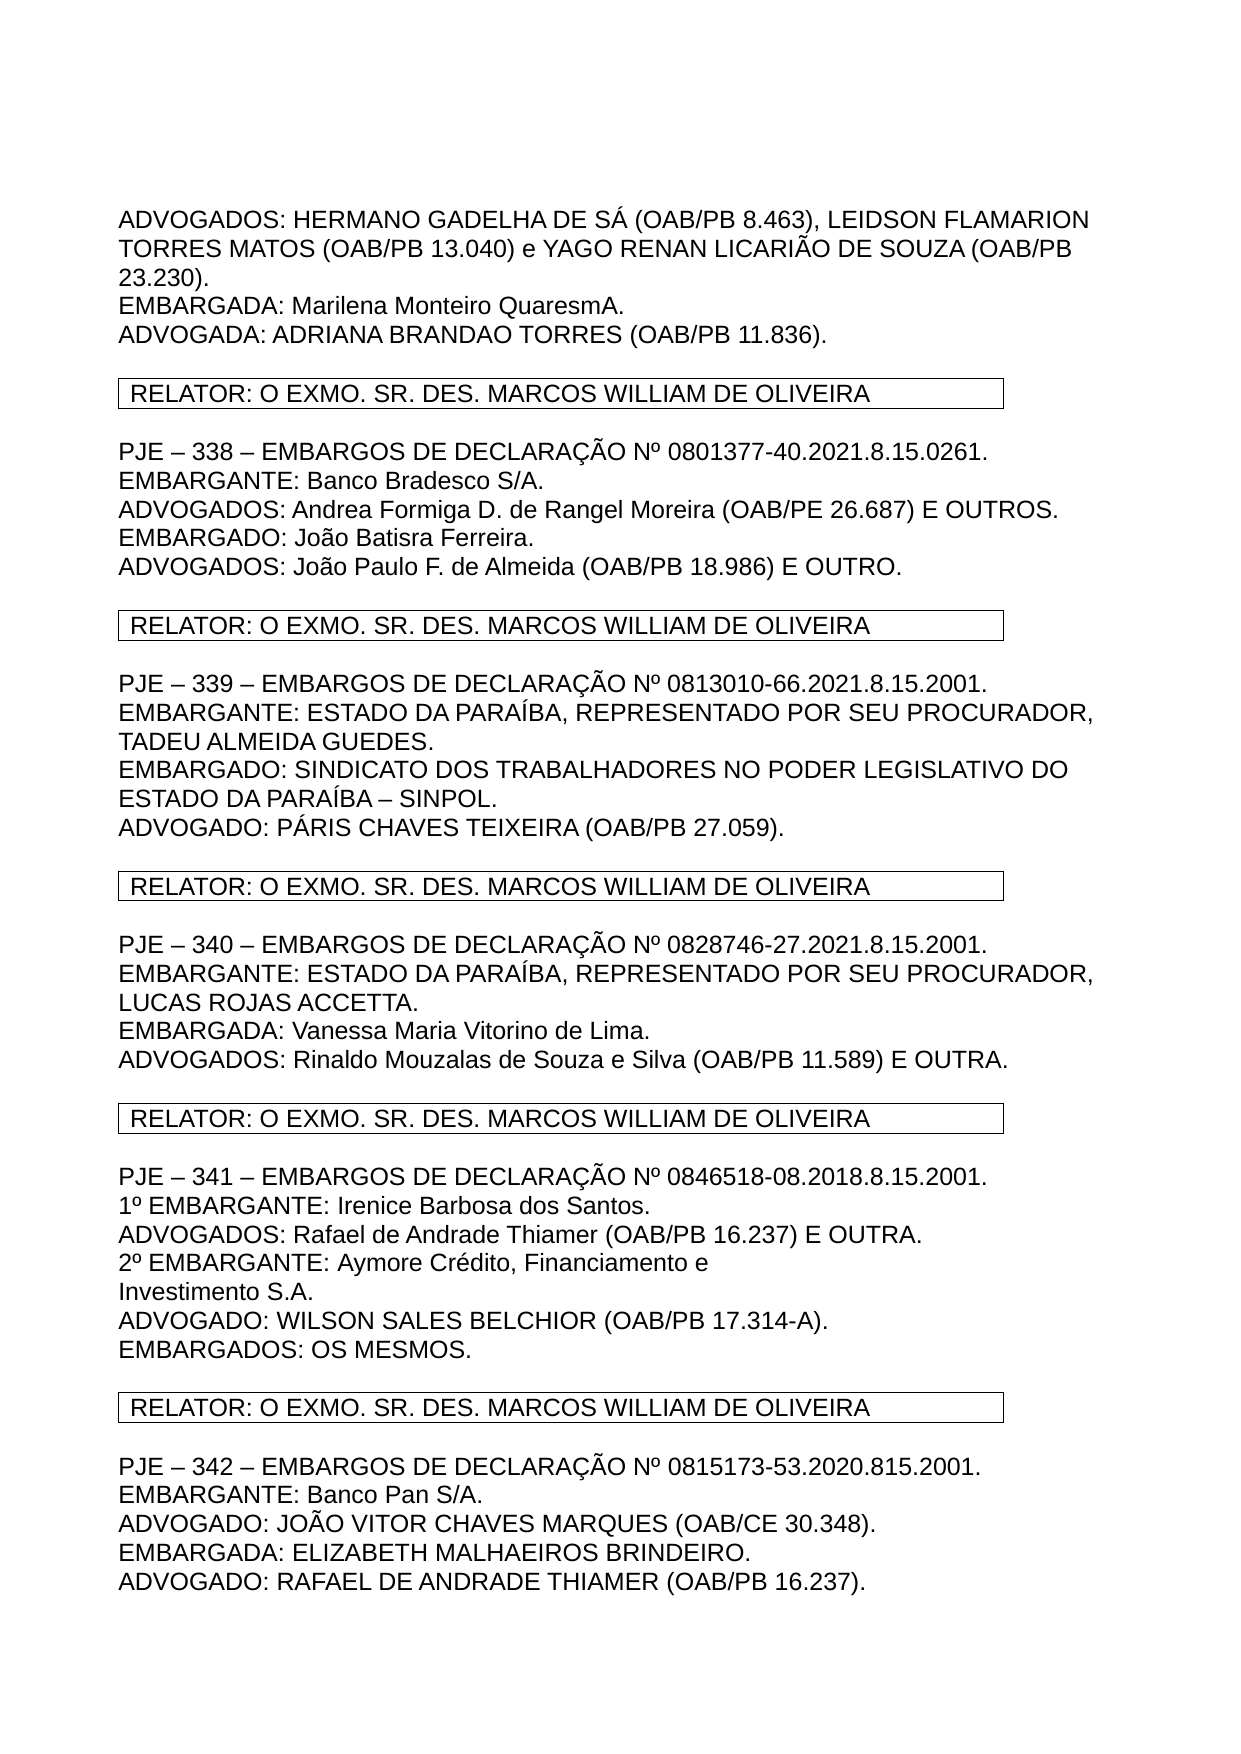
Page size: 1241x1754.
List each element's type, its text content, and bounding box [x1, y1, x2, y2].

text ADVOGADOS: João Paulo F. de Almeida (OAB/PB 18.986) E OUTRO. [118, 552, 1122, 581]
text 2º EMBARGANTE: Aymore Crédito, Financiamento e [118, 1248, 1122, 1277]
text EMBARGADA: ELIZABETH MALHAEIROS BRINDEIRO. [118, 1538, 1122, 1567]
text PJE – 338 – EMBARGOS DE DECLARAÇÃO Nº 0801377-40.2021.8.15.0261. [118, 437, 1122, 466]
text EMBARGADA: Marilena Monteiro QuaresmA. [118, 291, 1122, 320]
text EMBARGANTE: ESTADO DA PARAÍBA, REPRESENTADO POR SEU PROCURADOR, TADEU ALMEIDA GUEDES. [118, 698, 1122, 756]
text EMBARGADO: SINDICATO DOS TRABALHADORES NO PODER LEGISLATIVO DO ESTADO DA PARAÍBA – SINPOL. [118, 756, 1122, 813]
text PJE – 342 – EMBARGOS DE DECLARAÇÃO Nº 0815173-53.2020.815.2001. [118, 1452, 1122, 1481]
text ADVOGADO: WILSON SALES BELCHIOR (OAB/PB 17.314-A). [118, 1306, 1122, 1335]
table_header RELATOR: O EXMO. SR. DES. MARCOS WILLIAM DE OLIVEIRA [119, 379, 1003, 407]
text EMBARGANTE: Banco Bradesco S/A. [118, 466, 1122, 495]
text ADVOGADA: ADRIANA BRANDAO TORRES (OAB/PB 11.836). [118, 320, 1122, 349]
text ADVOGADO: PÁRIS CHAVES TEIXEIRA (OAB/PB 27.059). [118, 813, 1122, 842]
table_header RELATOR: O EXMO. SR. DES. MARCOS WILLIAM DE OLIVEIRA [119, 1104, 1003, 1132]
text EMBARGADO: João Batisra Ferreira. [118, 523, 1122, 552]
text ADVOGADO: JOÃO VITOR CHAVES MARQUES (OAB/CE 30.348). [118, 1509, 1122, 1538]
table_header RELATOR: O EXMO. SR. DES. MARCOS WILLIAM DE OLIVEIRA [119, 611, 1003, 639]
text EMBARGANTE: ESTADO DA PARAÍBA, REPRESENTADO POR SEU PROCURADOR, LUCAS ROJAS ACCETTA. [118, 959, 1122, 1016]
text PJE – 341 – EMBARGOS DE DECLARAÇÃO Nº 0846518-08.2018.8.15.2001. [118, 1162, 1122, 1191]
text ADVOGADOS: Andrea Formiga D. de Rangel Moreira (OAB/PE 26.687) E OUTROS. [118, 495, 1122, 523]
text ADVOGADOS: Rinaldo Mouzalas de Souza e Silva (OAB/PB 11.589) E OUTRA. [118, 1045, 1122, 1074]
text 1º EMBARGANTE: Irenice Barbosa dos Santos. [118, 1191, 1122, 1220]
table_header RELATOR: O EXMO. SR. DES. MARCOS WILLIAM DE OLIVEIRA [119, 1393, 1003, 1422]
table_header RELATOR: O EXMO. SR. DES. MARCOS WILLIAM DE OLIVEIRA [119, 872, 1003, 900]
text ADVOGADOS: HERMANO GADELHA DE SÁ (OAB/PB 8.463), LEIDSON FLAMARION TORRES MATOS (OAB/PB 13.040) e YAGO RENAN LICARIÃO DE SOUZA (OAB/PB 23.230). [118, 205, 1122, 291]
text Investimento S.A. [118, 1277, 1122, 1306]
text ADVOGADO: RAFAEL DE ANDRADE THIAMER (OAB/PB 16.237). [118, 1567, 1122, 1596]
text ADVOGADOS: Rafael de Andrade Thiamer (OAB/PB 16.237) E OUTRA. [118, 1220, 1122, 1248]
text EMBARGANTE: Banco Pan S/A. [118, 1481, 1122, 1509]
text PJE – 339 – EMBARGOS DE DECLARAÇÃO Nº 0813010-66.2021.8.15.2001. [118, 669, 1122, 698]
text EMBARGADA: Vanessa Maria Vitorino de Lima. [118, 1016, 1122, 1045]
text PJE – 340 – EMBARGOS DE DECLARAÇÃO Nº 0828746-27.2021.8.15.2001. [118, 930, 1122, 959]
text EMBARGADOS: OS MESMOS. [118, 1335, 1122, 1363]
